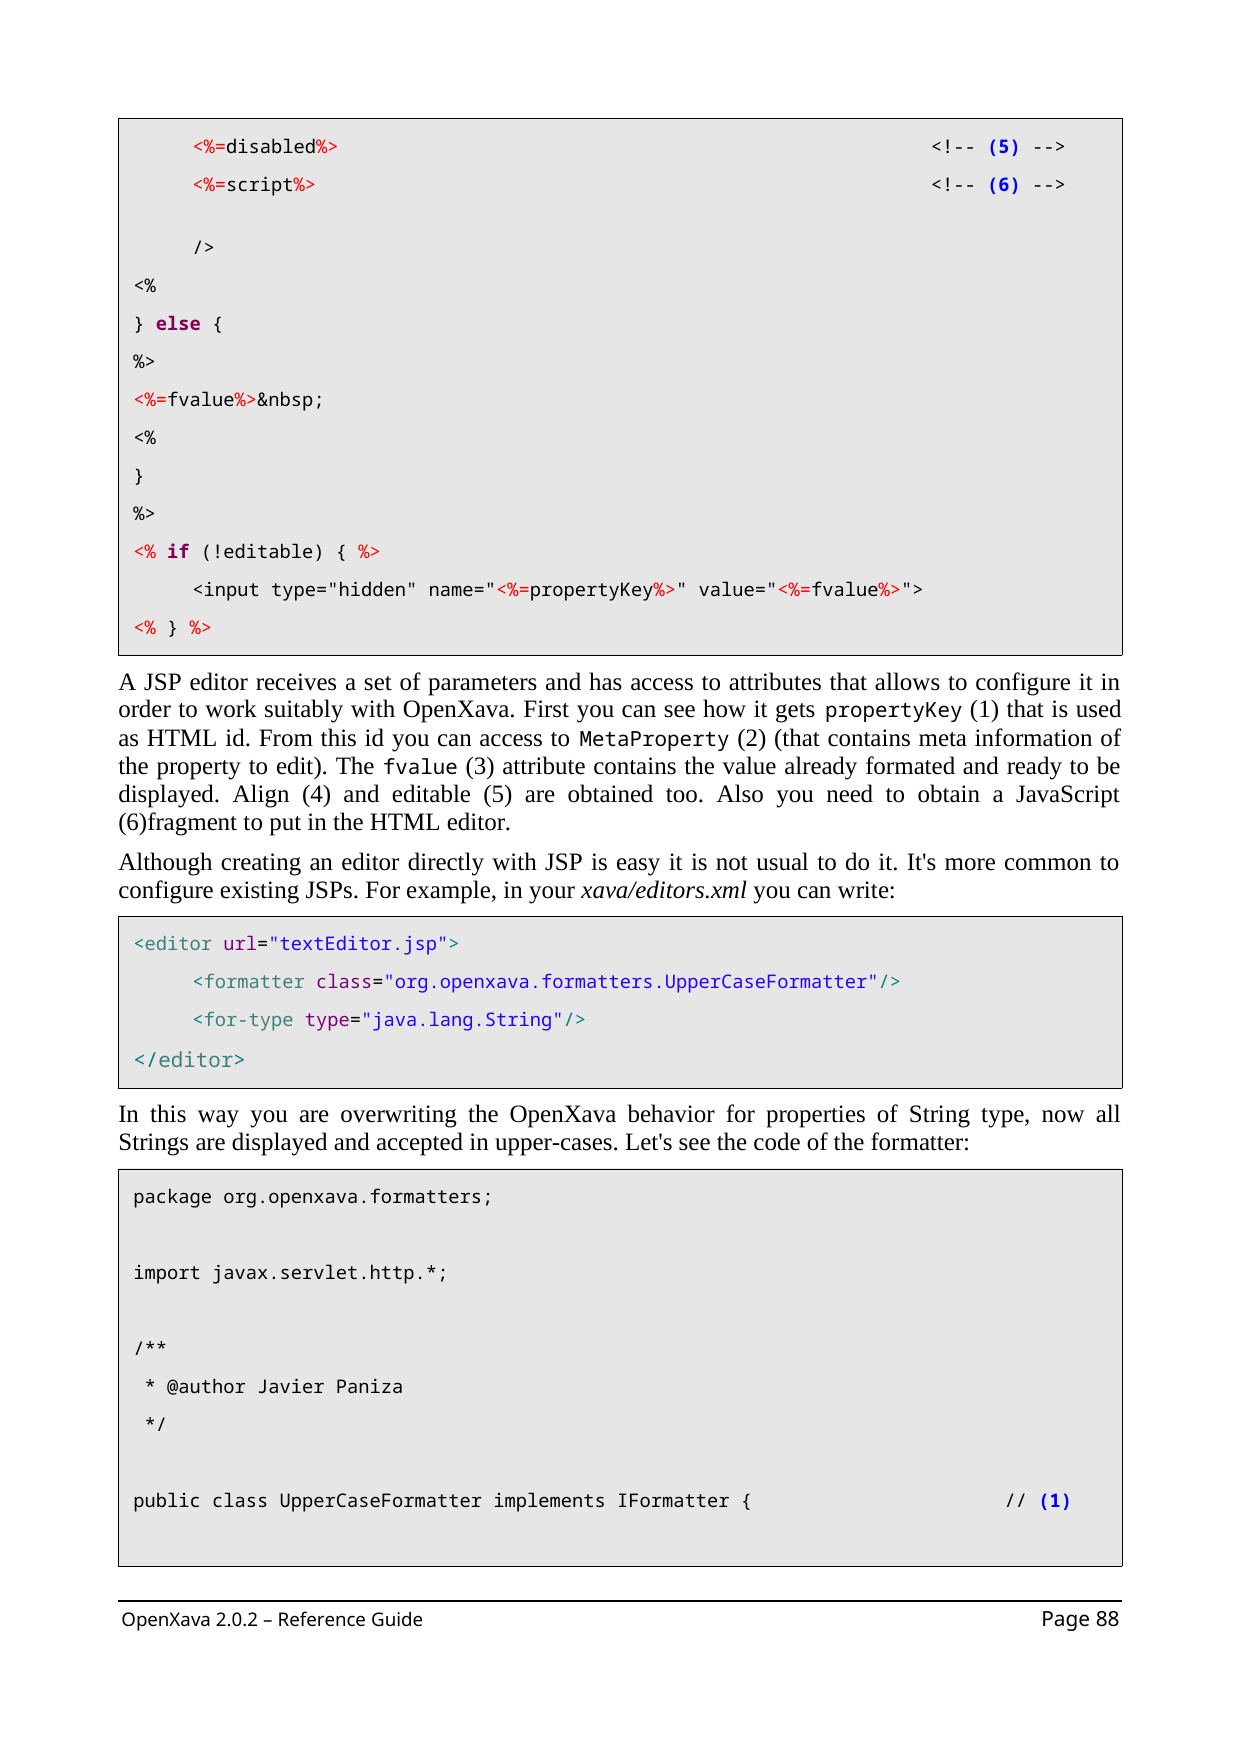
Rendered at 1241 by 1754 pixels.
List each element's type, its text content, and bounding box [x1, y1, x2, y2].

text package org.openxava.formatters; [119, 1170, 1122, 1206]
text <%=fvalue%>&nbsp; [119, 372, 1122, 410]
text /** [119, 1321, 1122, 1358]
text <editor url="textEditor.jsp"> [119, 917, 1122, 954]
text /> [119, 220, 1122, 258]
text <% if (!editable) { %> [119, 524, 1122, 562]
text <% } %> [119, 600, 1122, 655]
text public class UpperCaseFormatter implements IFormatter { // (1) [119, 1473, 1122, 1511]
text <% [119, 410, 1122, 448]
text %> [119, 334, 1122, 372]
text In this way you are overwriting the OpenXava behavior for properties of String type, now all Strings are displayed and accepted in upper-cases. Let's see the code of the formatter: [118, 1101, 1122, 1156]
text } [119, 448, 1122, 486]
text A JSP editor receives a set of parameters and has access to attributes that allows to configure it in order to work suitably with OpenXava. First you can see how it gets propertyKey (1) that is used as HTML id. From this id you can access to MetaProperty (2) (that contains meta information of the property to edit). The fvalue (3) attribute contains the value already formated and ready to be displayed. Align (4) and editable (5) are obtained too. Also you need to obtain a JavaScript (6)fragment to put in the HTML editor. [118, 668, 1122, 836]
text <%=disabled%> <!-- (5) --> [119, 119, 1122, 156]
text Although creating an editor directly with JSP is easy it is not usual to do it. It's more common to configure existing JSPs. For example, in your xava/editors.xml you can write: [118, 848, 1122, 903]
text <input type="hidden" name="<%=propertyKey%>" value="<%=fvalue%>"> [119, 562, 1122, 600]
text </editor> [119, 1030, 1122, 1088]
text <% [119, 258, 1122, 296]
text */ [119, 1397, 1122, 1434]
text } else { [119, 296, 1122, 334]
text %> [119, 486, 1122, 524]
text * @author Javier Paniza [119, 1358, 1122, 1397]
text import javax.servlet.http.*; [119, 1244, 1122, 1282]
text <formatter class="org.openxava.formatters.UpperCaseFormatter"/> [119, 954, 1122, 992]
text <%=script%> <!-- (6) --> [119, 156, 1122, 220]
text <for-type type="java.lang.String"/> [119, 992, 1122, 1030]
